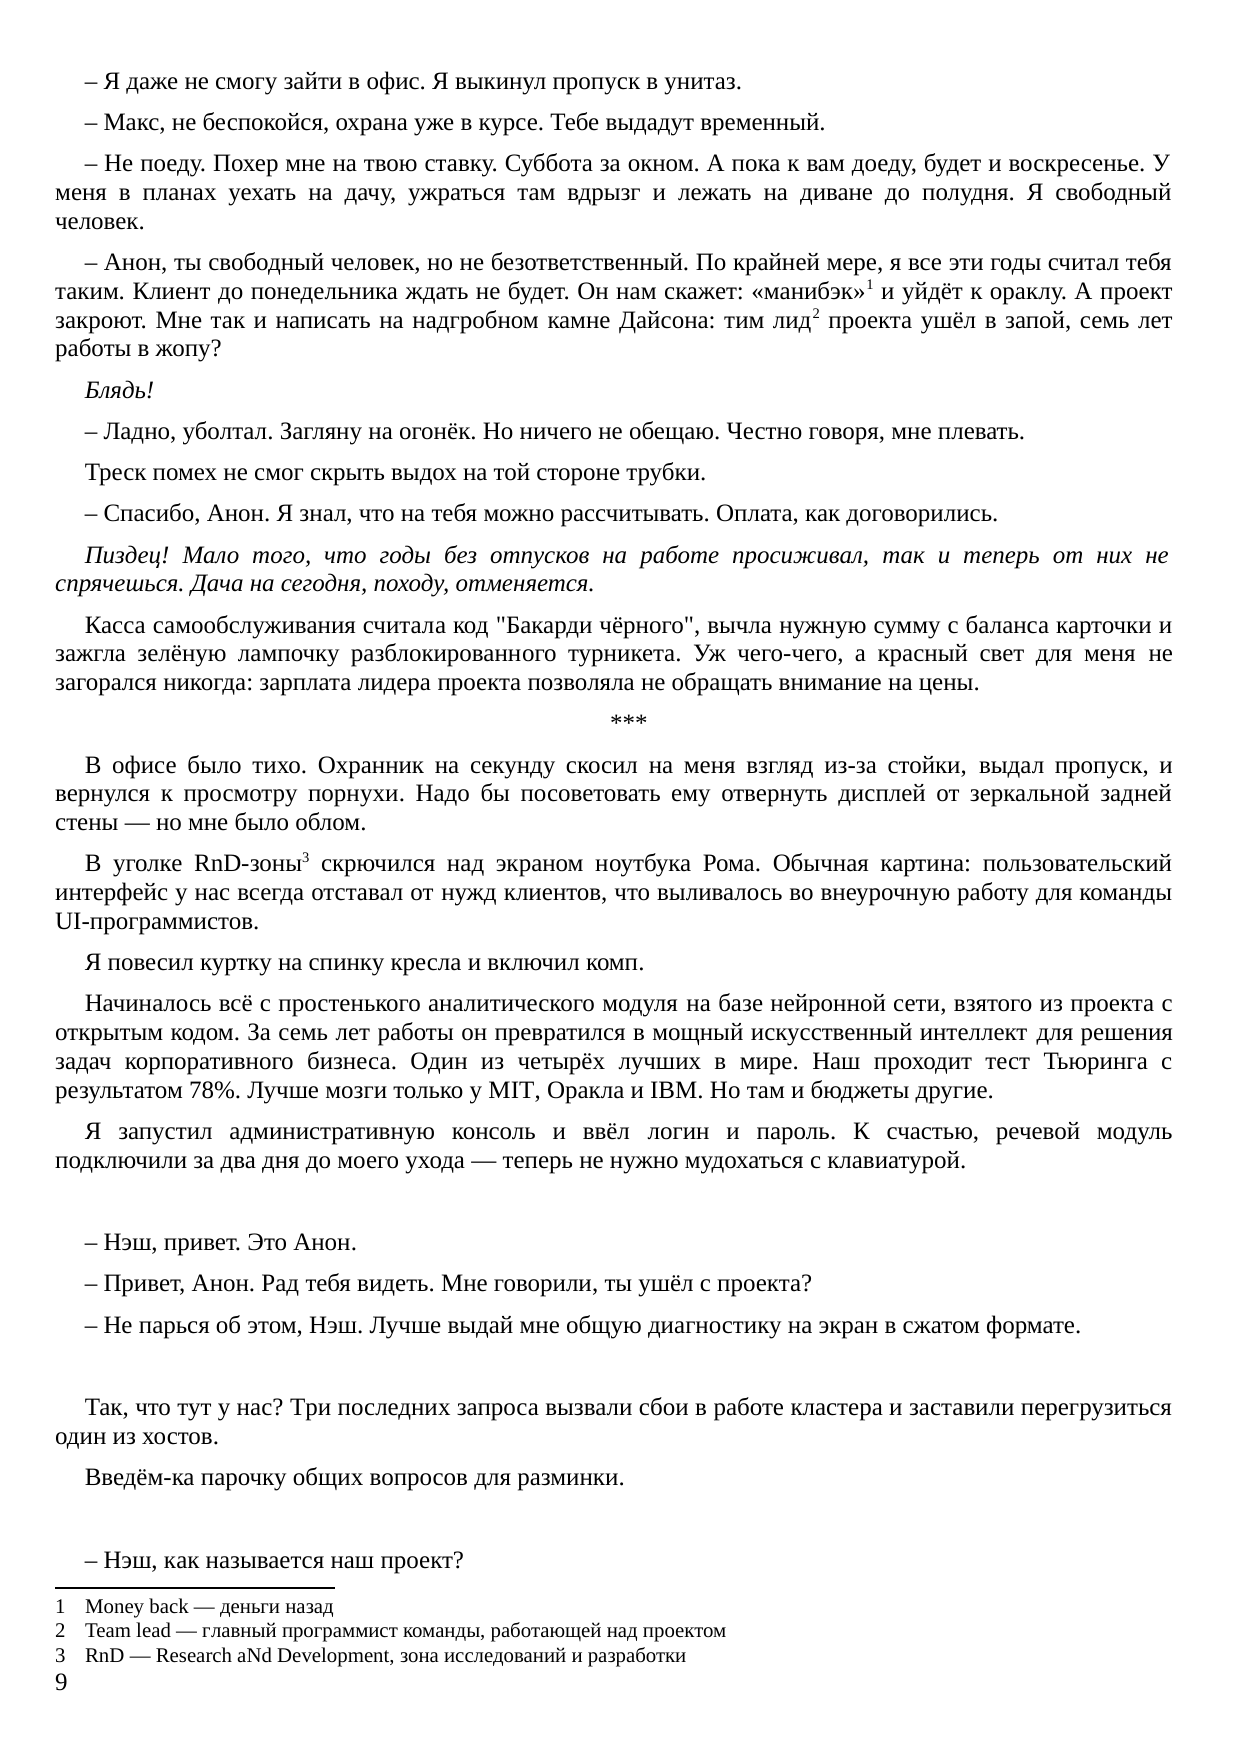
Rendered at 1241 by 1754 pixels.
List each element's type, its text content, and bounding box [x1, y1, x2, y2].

text Пиздец! Мало того, что годы без отпусков на работе просиживал, так и теперь от них не спрячешься. Дача на сегодня, походу, отменяется. [55, 540, 1173, 597]
text – Я даже не смогу зайти в офис. Я выкинул пропуск в унитаз. [55, 66, 1173, 95]
text – Макс, не беспокойся, охрана уже в курсе. Тебе выдадут временный. [55, 107, 1173, 136]
text Так, что тут у нас? Три последних запроса вызвали сбои в работе кластера и заставили перегрузиться один из хостов. [55, 1392, 1173, 1450]
text RnD — Research aNd Development, зона исследований и разработки [55, 1642, 1173, 1667]
text Money back — деньги назад [55, 1594, 1173, 1618]
text Введём-ка парочку общих вопросов для разминки. [55, 1462, 1173, 1491]
text В офисе было тихо. Охранник на секунду скосил на меня взгляд из-за стойки, выдал пропуск, и вернулся к просмотру порнухи. Надо бы посоветовать ему отвернуть дисплей от зеркальной задней стены — но мне было облом. [55, 750, 1173, 836]
text – Спасибо, Анон. Я знал, что на тебя можно рассчитывать. Оплата, как договорились. [55, 498, 1173, 527]
text Я повесил куртку на спинку кресла и включил комп. [55, 947, 1173, 976]
text В уголке RnD-зоны скрючился над экраном ноутбука Рома. Обычная картина: пользовательский интерфейс у нас всегда отставал от нужд клиентов, что выливалось во внеурочную работу для команды UI-программистов. [55, 848, 1173, 935]
text – Не поеду. Похер мне на твою ставку. Суббота за окном. А пока к вам доеду, будет и воскресенье. У меня в планах уехать на дачу, ужраться там вдрызг и лежать на диване до полудня. Я свободный человек. [55, 148, 1173, 235]
text Касса самообслуживания считала код "Бакарди чёрного", вычла нужную сумму с баланса карточки и зажгла зелёную лампочку разблокированного турникета. Уж чего-чего, а красный свет для меня не загорался никогда: зарплата лидера проекта позволяла не обращать внимание на цены. [55, 610, 1173, 696]
text Team lead — главный программист команды, работающей над проектом [55, 1618, 1173, 1642]
text – Нэш, привет. Это Анон. [55, 1227, 1173, 1256]
text Блядь! [55, 375, 1173, 403]
text – Нэш, как называется наш проект? [55, 1545, 1173, 1573]
text Начиналось всё с простенького аналитического модуля на базе нейронной сети, взятого из проекта с открытым кодом. За семь лет работы он превратился в мощный искусственный интеллект для решения задач корпоративного бизнеса. Один из четырёх лучших в мире. Наш проходит тест Тьюринга с результатом 78%. Лучше мозги только у MIT, Оракла и IBM. Но там и бюджеты другие. [55, 988, 1173, 1103]
text – Анон, ты свободный человек, но не безответственный. По крайней мере, я все эти годы считал тебя таким. Клиент до понедельника ждать не будет. Он нам скажет: «манибэк» и уйдёт к ораклу. А проект закроют. Мне так и написать на надгробном камне Дайсона: тим лид проекта ушёл в запой, семь лет работы в жопу? [55, 247, 1173, 362]
text – Ладно, уболтал. Загляну на огонёк. Но ничего не обещаю. Честно говоря, мне плевать. [55, 416, 1173, 445]
text – Не парься об этом, Нэш. Лучше выдай мне общую диагностику на экран в сжатом формате. [55, 1310, 1173, 1338]
text Треск помех не смог скрыть выдох на той стороне трубки. [55, 457, 1173, 486]
text *** [55, 708, 1173, 737]
text Я запустил административную консоль и ввёл логин и пароль. К счастью, речевой модуль подключили за два дня до моего ухода — теперь не нужно мудохаться с клавиатурой. [55, 1116, 1173, 1173]
text – Привет, Анон. Рад тебя видеть. Мне говорили, ты ушёл с проекта? [55, 1268, 1173, 1297]
